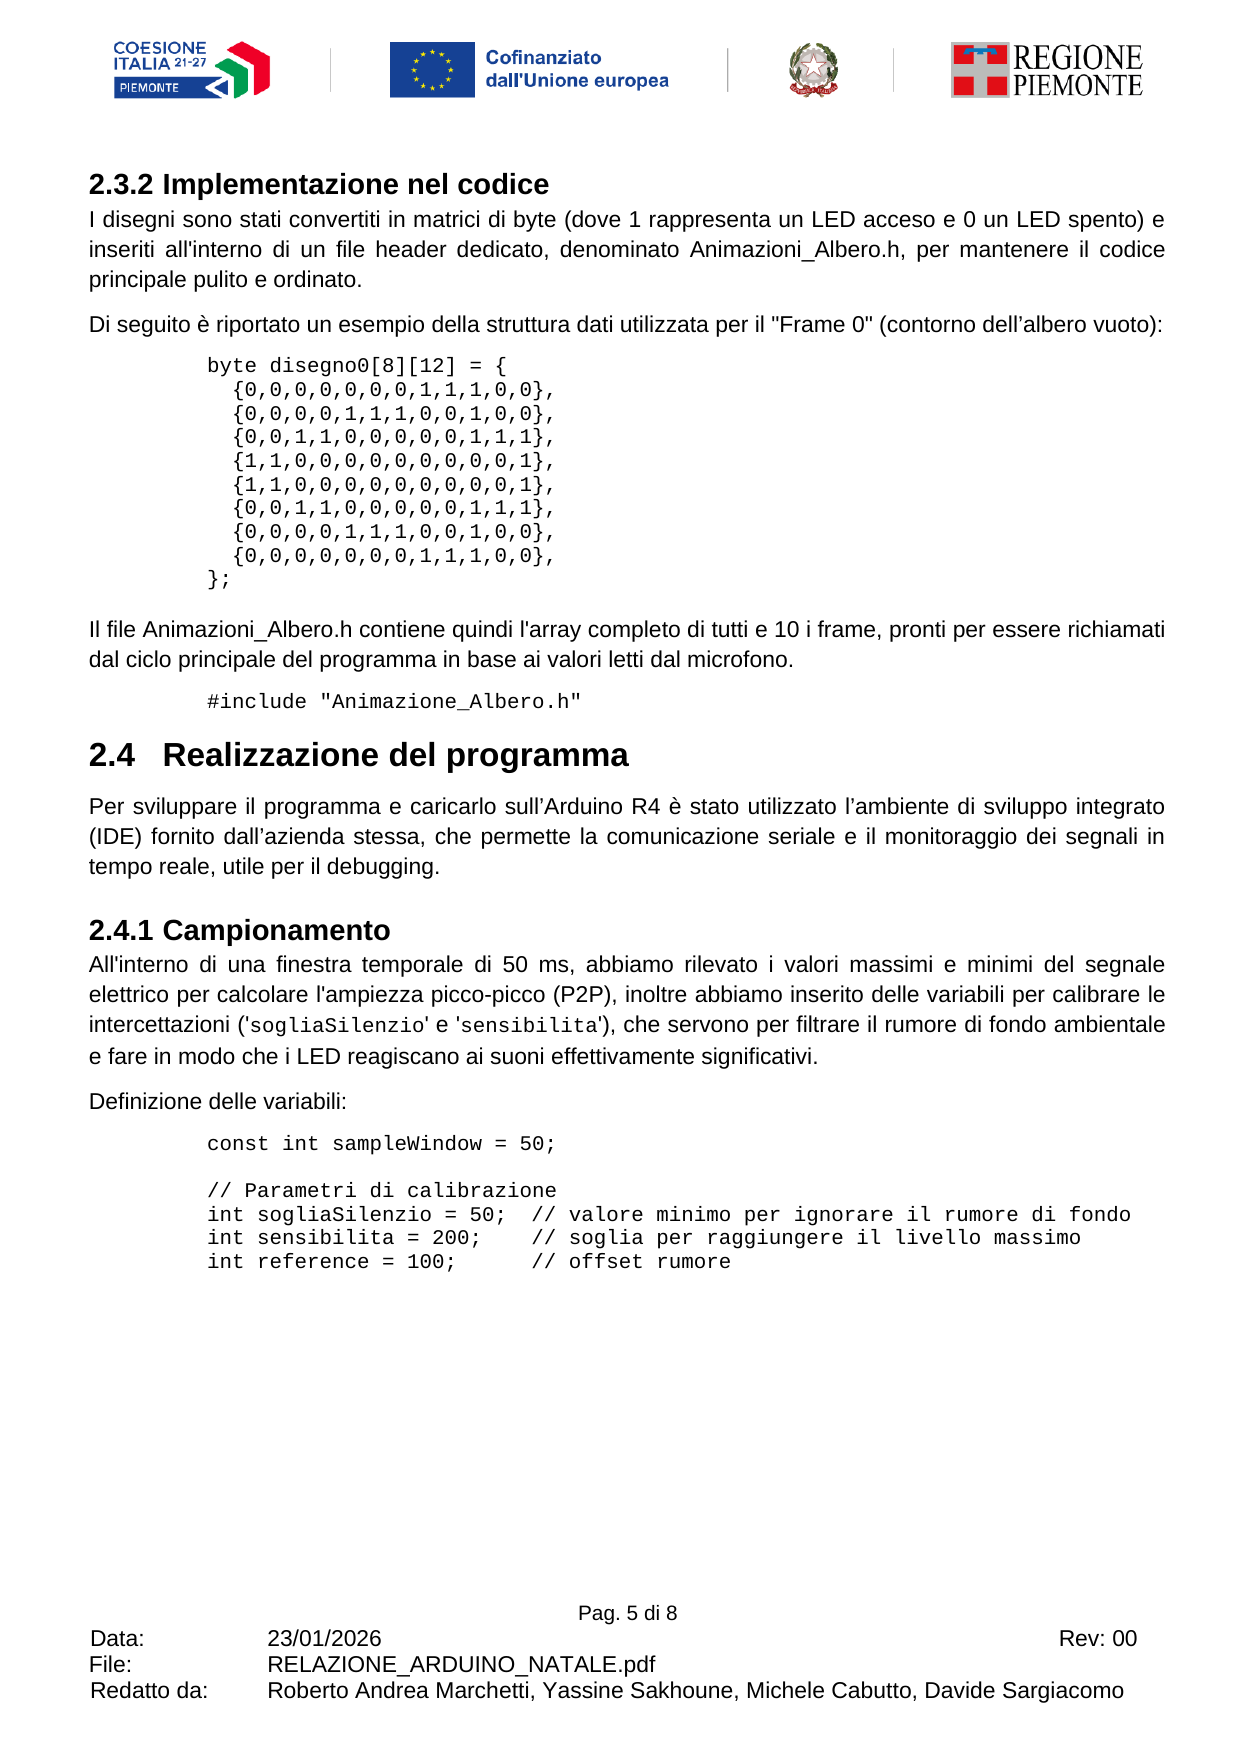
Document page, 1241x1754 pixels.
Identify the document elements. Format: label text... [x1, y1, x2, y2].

text // Parametri di calibrazione [89, 1180, 1167, 1203]
text Definizione delle variabili: [89, 1088, 1167, 1114]
text {1,1,0,0,0,0,0,0,0,0,0,1}, [89, 474, 1167, 497]
text All'interno di una finestra temporale di 50 ms, abbiamo rilevato i valori massimi e minimi del segnale elettrico per calcolare l'ampiezza picco-picco (P2P), inoltre abbiamo inserito delle variabili per calibrare le intercettazioni ('sogliaSilenzio' e 'sensibilita'), che servono per filtrare il rumore di fondo ambientale e fare in modo che i LED reagiscano ai suoni effettivamente significativi. [89, 951, 1167, 1069]
text {0,0,0,0,0,0,0,1,1,1,0,0}, [89, 545, 1167, 568]
text }; [89, 568, 1167, 592]
text int reference = 100; // offset rumore [89, 1251, 1167, 1274]
subtitle Implementazione nel codice [89, 167, 1167, 201]
picture [108, 29, 1147, 119]
text const int sampleWindow = 50; [89, 1133, 1167, 1156]
text {0,0,0,0,0,0,0,1,1,1,0,0}, [89, 379, 1167, 403]
text #include "Animazione_Albero.h" [89, 691, 1167, 714]
text {1,1,0,0,0,0,0,0,0,0,0,1}, [89, 450, 1167, 474]
text int sogliaSilenzio = 50; // valore minimo per ignorare il rumore di fondo [89, 1203, 1167, 1227]
text Il file Animazioni_Albero.h contiene quindi l'array completo di tutti e 10 i frame, pronti per essere richiamati dal ciclo principale del programma in base ai valori letti dal microfono. [89, 616, 1167, 672]
text {0,0,0,0,1,1,1,0,0,1,0,0}, [89, 403, 1167, 426]
subtitle Campionamento [89, 912, 1167, 946]
text byte disegno0[8][12] = { [89, 356, 1167, 379]
text {0,0,0,0,1,1,1,0,0,1,0,0}, [89, 521, 1167, 545]
subtitle Realizzazione del programma [89, 735, 1167, 773]
text Di seguito è riportato un esempio della struttura dati utilizzata per il "Frame 0" (contorno dell’albero vuoto): [89, 311, 1167, 337]
text {0,0,1,1,0,0,0,0,0,1,1,1}, [89, 426, 1167, 450]
text int sensibilita = 200; // soglia per raggiungere il livello massimo [89, 1227, 1167, 1251]
text {0,0,1,1,0,0,0,0,0,1,1,1}, [89, 497, 1167, 521]
text Per sviluppare il programma e caricarlo sull’Arduino R4 è stato utilizzato l’ambiente di sviluppo integrato (IDE) fornito dall’azienda stessa, che permette la comunicazione seriale e il monitoraggio dei segnali in tempo reale, utile per il debugging. [89, 793, 1167, 879]
text I disegni sono stati convertiti in matrici di byte (dove 1 rappresenta un LED acceso e 0 un LED spento) e inseriti all'interno di un file header dedicato, denominato Animazioni_Albero.h, per mantenere il codice principale pulito e ordinato. [89, 206, 1167, 292]
